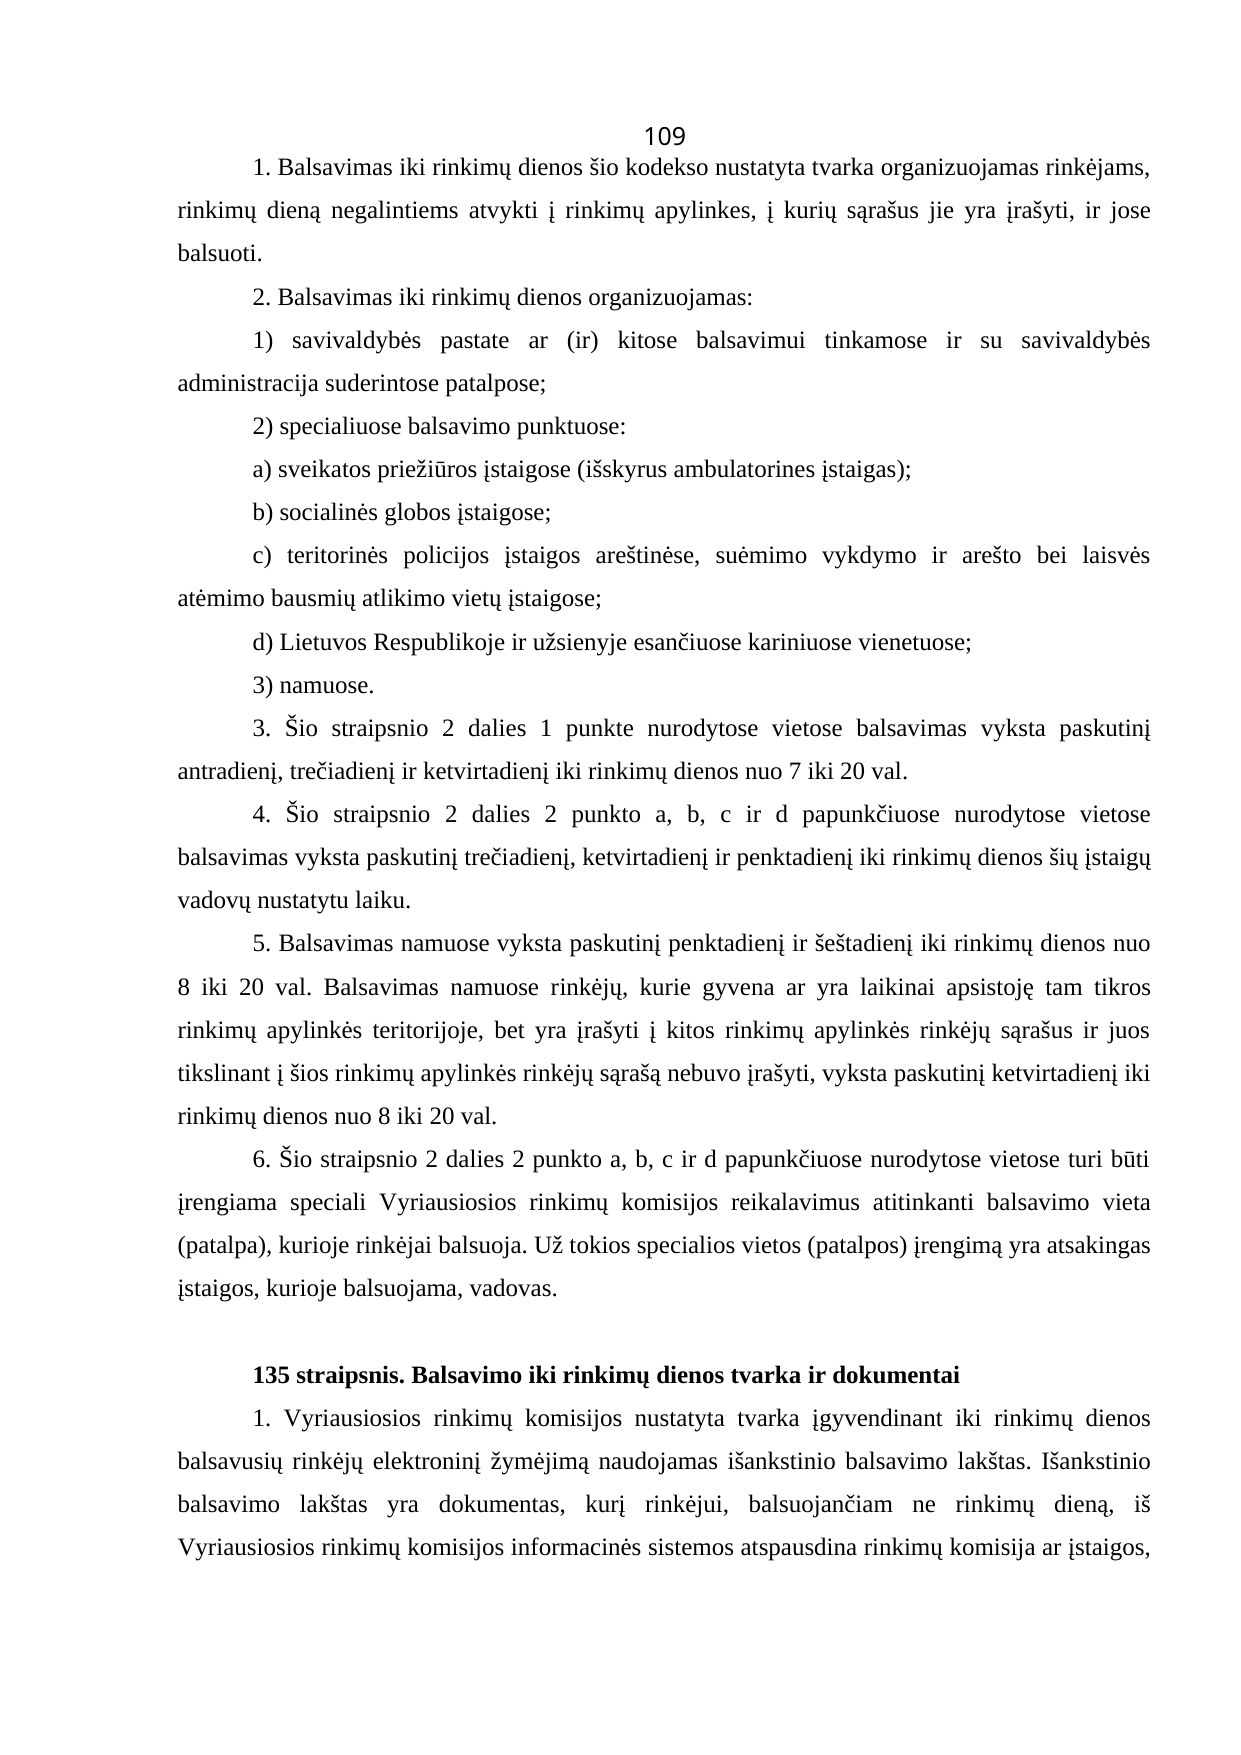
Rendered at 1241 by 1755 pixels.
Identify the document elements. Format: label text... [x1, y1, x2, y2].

text 3. Šio straipsnio 2 dalies 1 punkte nurodytose vietose balsavimas vyksta paskutinį antradienį, trečiadienį ir ketvirtadienį iki rinkimų dienos nuo 7 iki 20 val. [177, 713, 1152, 785]
text a) sveikatos priežiūros įstaigose (išskyrus ambulatorines įstaigas); [177, 454, 1152, 483]
text 1) savivaldybės pastate ar (ir) kitose balsavimui tinkamose ir su savivaldybės administracija suderintose patalpose; [177, 325, 1152, 397]
text 135 straipsnis. Balsavimo iki rinkimų dienos tvarka ir dokumentai [177, 1360, 1152, 1388]
text d) Lietuvos Respublikoje ir užsienyje esančiuose kariniuose vienetuose; [177, 627, 1152, 655]
text 2. Balsavimas iki rinkimų dienos organizuojamas: [177, 282, 1152, 310]
text c) teritorinės policijos įstaigos areštinėse, suėmimo vykdymo ir arešto bei laisvės atėmimo bausmių atlikimo vietų įstaigose; [177, 540, 1152, 612]
text 1. Vyriausiosios rinkimų komisijos nustatyta tvarka įgyvendinant iki rinkimų dienos balsavusių rinkėjų elektroninį žymėjimą naudojamas išankstinio balsavimo lakštas. Išankstinio balsavimo lakštas yra dokumentas, kurį rinkėjui, balsuojančiam ne rinkimų dieną, iš Vyriausiosios rinkimų komisijos informacinės sistemos atspausdina rinkimų komisija ar įstaigos, [177, 1403, 1152, 1561]
text 1. Balsavimas iki rinkimų dienos šio kodekso nustatyta tvarka organizuojamas rinkėjams, rinkimų dieną negalintiems atvykti į rinkimų apylinkes, į kurių sąrašus jie yra įrašyti, ir jose balsuoti. [177, 152, 1152, 267]
text 5. Balsavimas namuose vyksta paskutinį penktadienį ir šeštadienį iki rinkimų dienos nuo 8 iki 20 val. Balsavimas namuose rinkėjų, kurie gyvena ar yra laikinai apsistoję tam tikros rinkimų apylinkės teritorijoje, bet yra įrašyti į kitos rinkimų apylinkės rinkėjų sąrašus ir juos tikslinant į šios rinkimų apylinkės rinkėjų sąrašą nebuvo įrašyti, vyksta paskutinį ketvirtadienį iki rinkimų dienos nuo 8 iki 20 val. [177, 928, 1152, 1130]
text 4. Šio straipsnio 2 dalies 2 punkto a, b, c ir d papunkčiuose nurodytose vietose balsavimas vyksta paskutinį trečiadienį, ketvirtadienį ir penktadienį iki rinkimų dienos šių įstaigų vadovų nustatytu laiku. [177, 799, 1152, 914]
text b) socialinės globos įstaigose; [177, 497, 1152, 526]
text 2) specialiuose balsavimo punktuose: [177, 411, 1152, 440]
text 3) namuose. [177, 670, 1152, 698]
text 6. Šio straipsnio 2 dalies 2 punkto a, b, c ir d papunkčiuose nurodytose vietose turi būti įrengiama speciali Vyriausiosios rinkimų komisijos reikalavimus atitinkanti balsavimo vieta (patalpa), kurioje rinkėjai balsuoja. Už tokios specialios vietos (patalpos) įrengimą yra atsakingas įstaigos, kurioje balsuojama, vadovas. [177, 1144, 1152, 1302]
